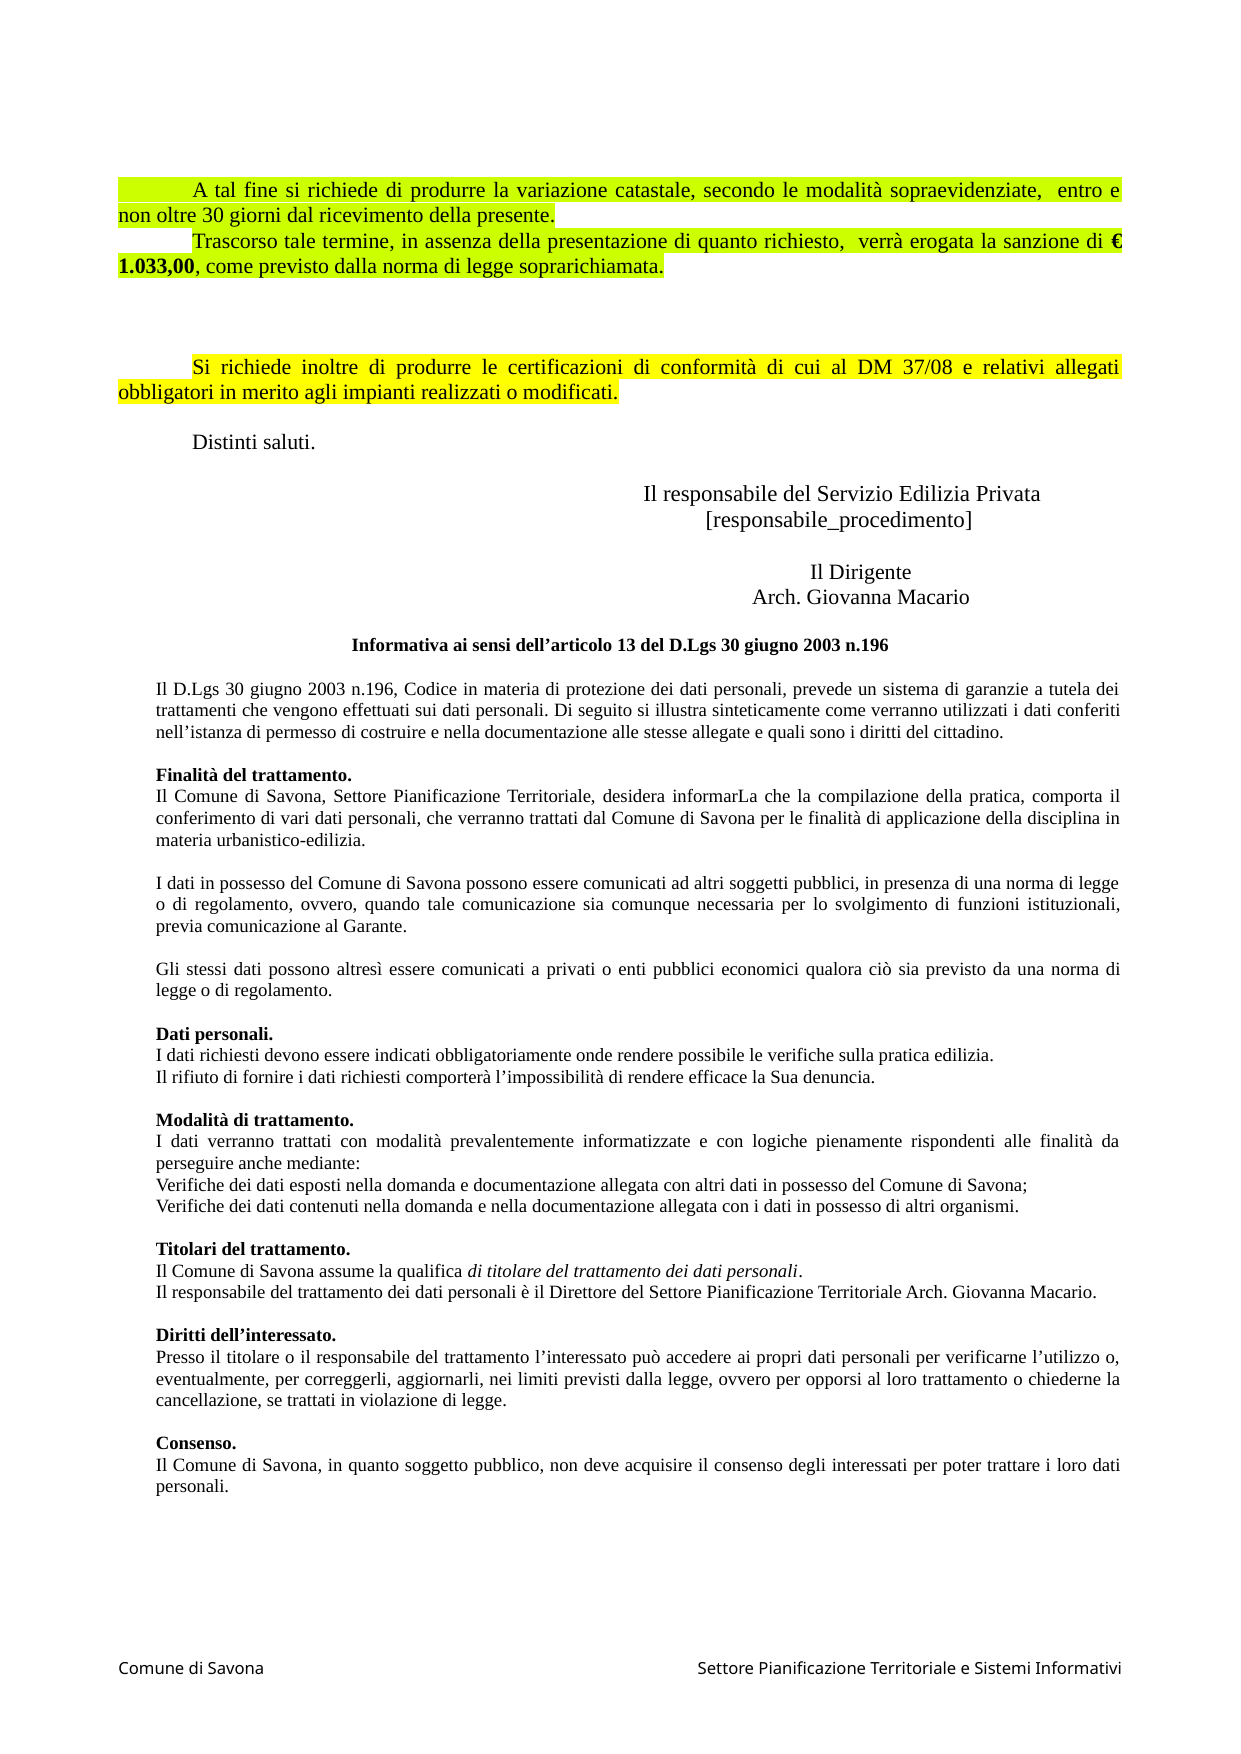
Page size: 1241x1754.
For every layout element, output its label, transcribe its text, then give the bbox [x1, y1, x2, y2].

text Diritti dell’interessato. [156, 1324, 1122, 1346]
text Finalità del trattamento. [118, 764, 1122, 785]
text Titolari del trattamento. [156, 1238, 1122, 1260]
subtitle Informativa ai sensi dell’articolo 13 del D.Lgs 30 giugno 2003 n.196 [118, 634, 1122, 656]
text Trascorso tale termine, in assenza della presentazione di quanto richiesto, verrà erogata la sanzione di € 1.033,00, come previsto dalla norma di legge soprarichiamata. [118, 228, 1122, 278]
table_cell Il Dirigente Arch. Giovanna Macario [555, 559, 1129, 609]
text I dati verranno trattati con modalità prevalentemente informatizzate e con logiche pienamente rispondenti alle finalità da perseguire anche mediante: [156, 1130, 1122, 1173]
text I dati richiesti devono essere indicati obbligatoriamente onde rendere possibile le verifiche sulla pratica edilizia. [156, 1044, 1122, 1066]
table_header [111, 480, 554, 559]
text Consenso. [156, 1432, 1122, 1454]
text Si richiede inoltre di produrre le certificazioni di conformità di cui al DM 37/08 e relativi allegati obbligatori in merito agli impianti realizzati o modificati. [118, 354, 1122, 404]
text I dati in possesso del Comune di Savona possono essere comunicati ad altri soggetti pubblici, in presenza di una norma di legge o di regolamento, ovvero, quando tale comunicazione sia comunque necessaria per lo svolgimento di funzioni istituzionali, previa comunicazione al Garante. [156, 872, 1122, 936]
table_header Il responsabile del Servizio Edilizia Privata [responsabile_procedimento] [555, 480, 1129, 559]
text Presso il titolare o il responsabile del trattamento l’interessato può accedere ai propri dati personali per verificarne l’utilizzo o, eventualmente, per correggerli, aggiornarli, nei limiti previsti dalla legge, ovvero per opporsi al loro trattamento o chiederne la cancellazione, se trattati in violazione di legge. [156, 1346, 1122, 1411]
text Verifiche dei dati contenuti nella domanda e nella documentazione allegata con i dati in possesso di altri organismi. [156, 1195, 1122, 1217]
text Il Comune di Savona assume la qualifica di titolare del trattamento dei dati personali. [156, 1260, 1122, 1281]
text Gli stessi dati possono altresì essere comunicati a privati o enti pubblici economici qualora ciò sia previsto da una norma di legge o di regolamento. [156, 958, 1122, 1001]
text Il Comune di Savona, in quanto soggetto pubblico, non deve acquisire il consenso degli interessati per poter trattare i loro dati personali. [156, 1454, 1122, 1497]
text Il responsabile del trattamento dei dati personali è il Direttore del Settore Pianificazione Territoriale Arch. Giovanna Macario. [156, 1281, 1122, 1303]
text Il Comune di Savona, Settore Pianificazione Territoriale, desidera informarLa che la compilazione della pratica, comporta il conferimento di vari dati personali, che verranno trattati dal Comune di Savona per le finalità di applicazione della disciplina in materia urbanistico-edilizia. [156, 785, 1122, 850]
text Verifiche dei dati esposti nella domanda e documentazione allegata con altri dati in possesso del Comune di Savona; [156, 1173, 1122, 1195]
text Dati personali. [156, 1022, 1122, 1044]
text A tal fine si richiede di produrre la variazione catastale, secondo le modalità sopraevidenziate, entro e non oltre 30 giorni dal ricevimento della presente. [118, 177, 1122, 228]
text Modalità di trattamento. [156, 1109, 1122, 1130]
text Il D.Lgs 30 giugno 2003 n.196, Codice in materia di protezione dei dati personali, prevede un sistema di garanzie a tutela dei trattamenti che vengono effettuati sui dati personali. Di seguito si illustra sinteticamente come verranno utilizzati i dati conferiti nell’istanza di permesso di costruire e nella documentazione alle stesse allegate e quali sono i diritti del cittadino. [156, 677, 1122, 742]
text Distinti saluti. [156, 429, 1122, 454]
text Il rifiuto di fornire i dati richiesti comporterà l’impossibilità di rendere efficace la Sua denuncia. [156, 1066, 1122, 1087]
table_cell [111, 559, 554, 609]
